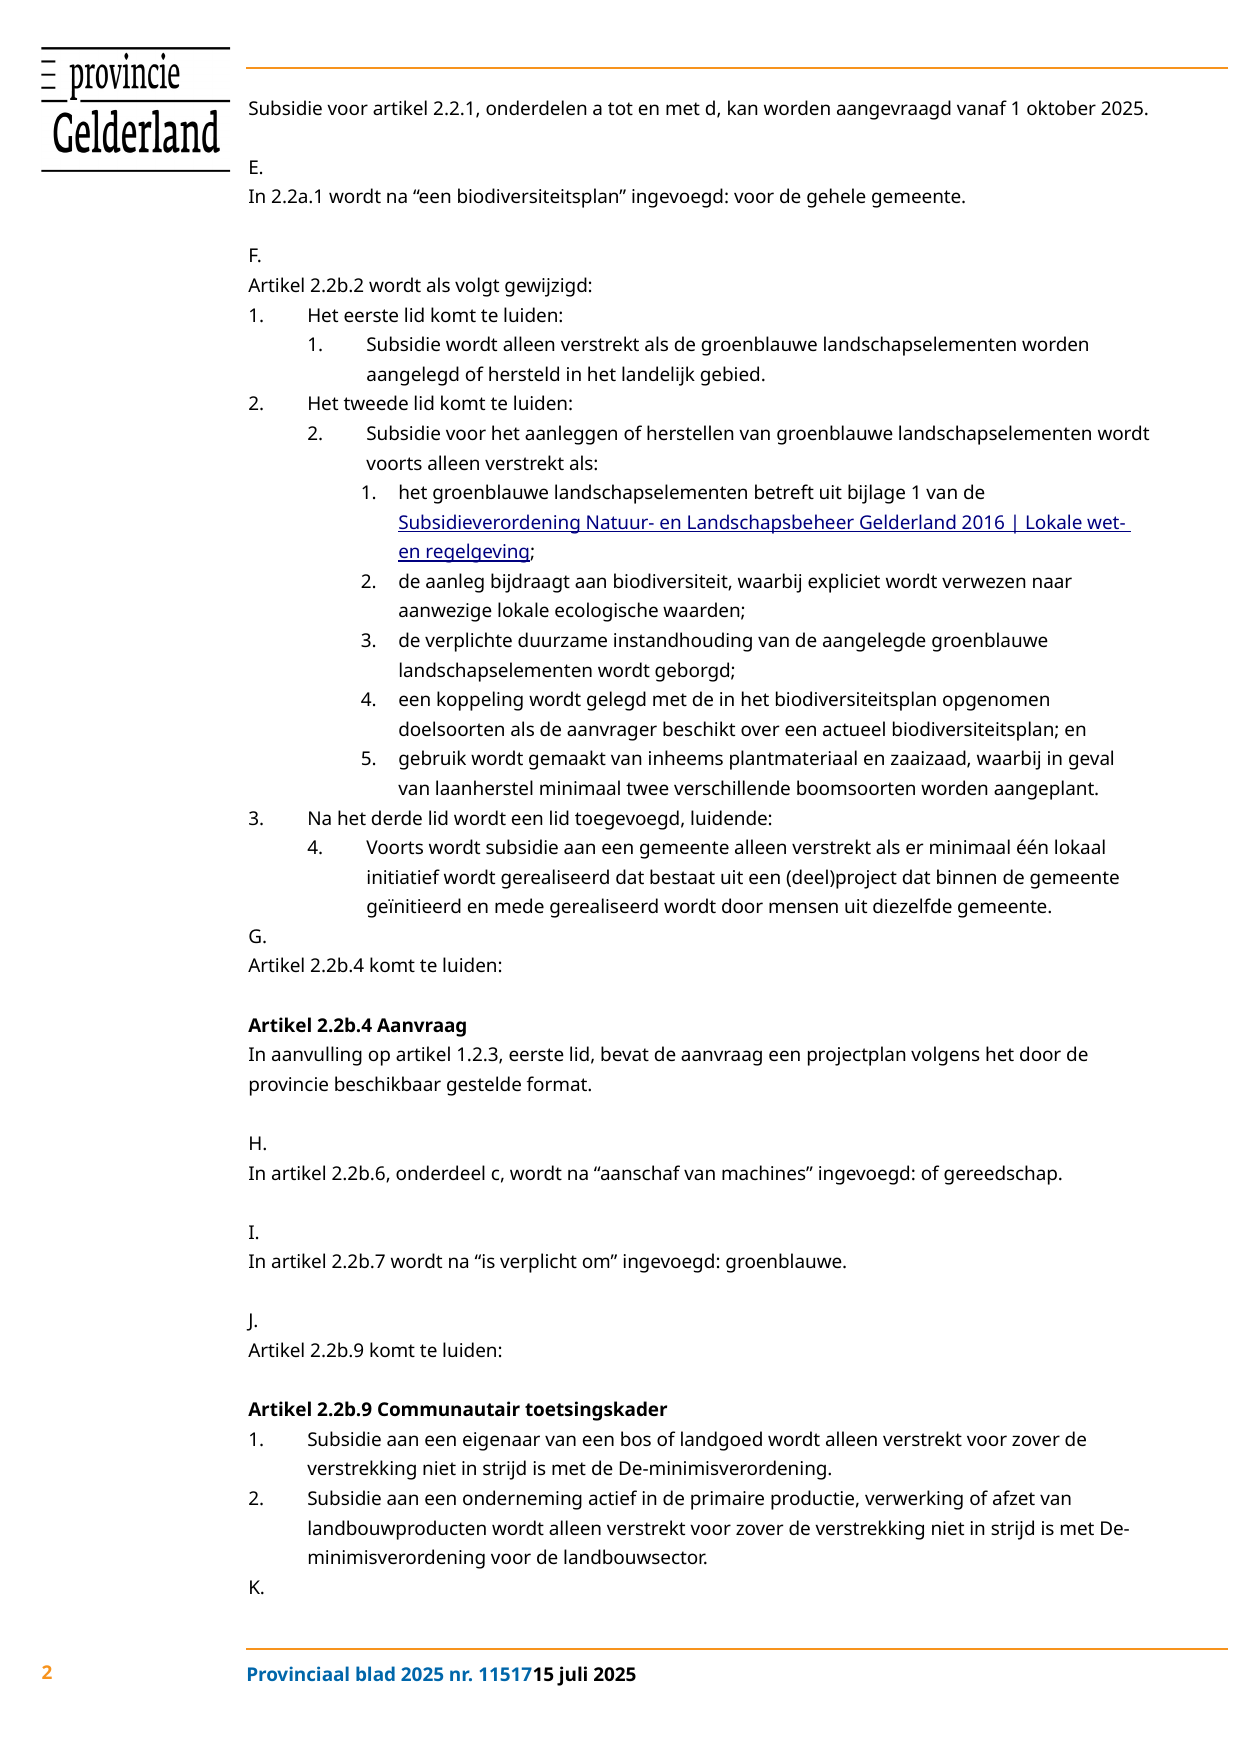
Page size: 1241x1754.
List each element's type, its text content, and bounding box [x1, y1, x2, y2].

list Het eerste lid komt te luiden: [248, 302, 1152, 328]
text J. [248, 1308, 1152, 1333]
list Subsidie aan een eigenaar van een bos of landgoed wordt alleen verstrekt voor zover de verstrekking niet in strijd is met de De-minimisverordening. [248, 1426, 1152, 1481]
text Artikel 2.2b.2 wordt als volgt gewijzigd: [248, 272, 1152, 298]
list het groenblauwe landschapselementen betreft uit bijlage 1 van de Subsidieverordening Natuur- en Landschapsbeheer Gelderland 2016 | Lokale wet- en regelgeving; [361, 479, 1152, 564]
list Het tweede lid komt te luiden: [248, 391, 1152, 416]
text H. [248, 1130, 1152, 1156]
list Subsidie voor het aanleggen of herstellen van groenblauwe landschapselementen wordt voorts alleen verstrekt als: [307, 420, 1152, 476]
text Artikel 2.2b.9 komt te luiden: [248, 1337, 1152, 1363]
list Subsidie wordt alleen verstrekt als de groenblauwe landschapselementen worden aangelegd of hersteld in het landelijk gebied. [307, 331, 1152, 387]
text In 2.2a.1 wordt na “een biodiversiteitsplan” ingevoegd: voor de gehele gemeente. [248, 183, 1152, 209]
text K. [248, 1574, 1152, 1600]
text In aanvulling op artikel 1.2.3, eerste lid, bevat de aanvraag een projectplan volgens het door de provincie beschikbaar gestelde format. [248, 1041, 1152, 1097]
text Artikel 2.2b.4 Aanvraag [248, 1012, 1152, 1038]
text Artikel 2.2b.9 Communautair toetsingskader [248, 1396, 1152, 1422]
list Voorts wordt subsidie aan een gemeente alleen verstrekt als er minimaal één lokaal initiatief wordt gerealiseerd dat bestaat uit een (deel)project dat binnen de gemeente geïnitieerd en mede gerealiseerd wordt door mensen uit diezelfde gemeente. [307, 834, 1152, 919]
text E. [248, 154, 1152, 180]
list een koppeling wordt gelegd met de in het biodiversiteitsplan opgenomen doelsoorten als de aanvrager beschikt over een actueel biodiversiteitsplan; en [361, 686, 1152, 742]
text In artikel 2.2b.7 wordt na “is verplicht om” ingevoegd: groenblauwe. [248, 1248, 1152, 1274]
text I. [248, 1219, 1152, 1245]
text In artikel 2.2b.6, onderdeel c, wordt na “aanschaf van machines” ingevoegd: of gereedschap. [248, 1160, 1152, 1186]
list gebruik wordt gemaakt van inheems plantmateriaal en zaaizaad, waarbij in geval van laanherstel minimaal twee verschillende boomsoorten worden aangeplant. [361, 746, 1152, 801]
list Na het derde lid wordt een lid toegevoegd, luidende: [248, 805, 1152, 831]
picture [41, 47, 231, 172]
list de aanleg bijdraagt aan biodiversiteit, waarbij expliciet wordt verwezen naar aanwezige lokale ecologische waarden; [361, 568, 1152, 623]
list de verplichte duurzame instandhouding van de aangelegde groenblauwe landschapselementen wordt geborgd; [361, 627, 1152, 683]
text G. [248, 923, 1152, 949]
text Subsidie voor artikel 2.2.1, onderdelen a tot en met d, kan worden aangevraagd vanaf 1 oktober 2025. [248, 95, 1152, 121]
list Subsidie aan een onderneming actief in de primaire productie, verwerking of afzet van landbouwproducten wordt alleen verstrekt voor zover de verstrekking niet in strijd is met De-minimisverordening voor de landbouwsector. [248, 1485, 1152, 1570]
text F. [248, 243, 1152, 268]
text Artikel 2.2b.4 komt te luiden: [248, 953, 1152, 978]
